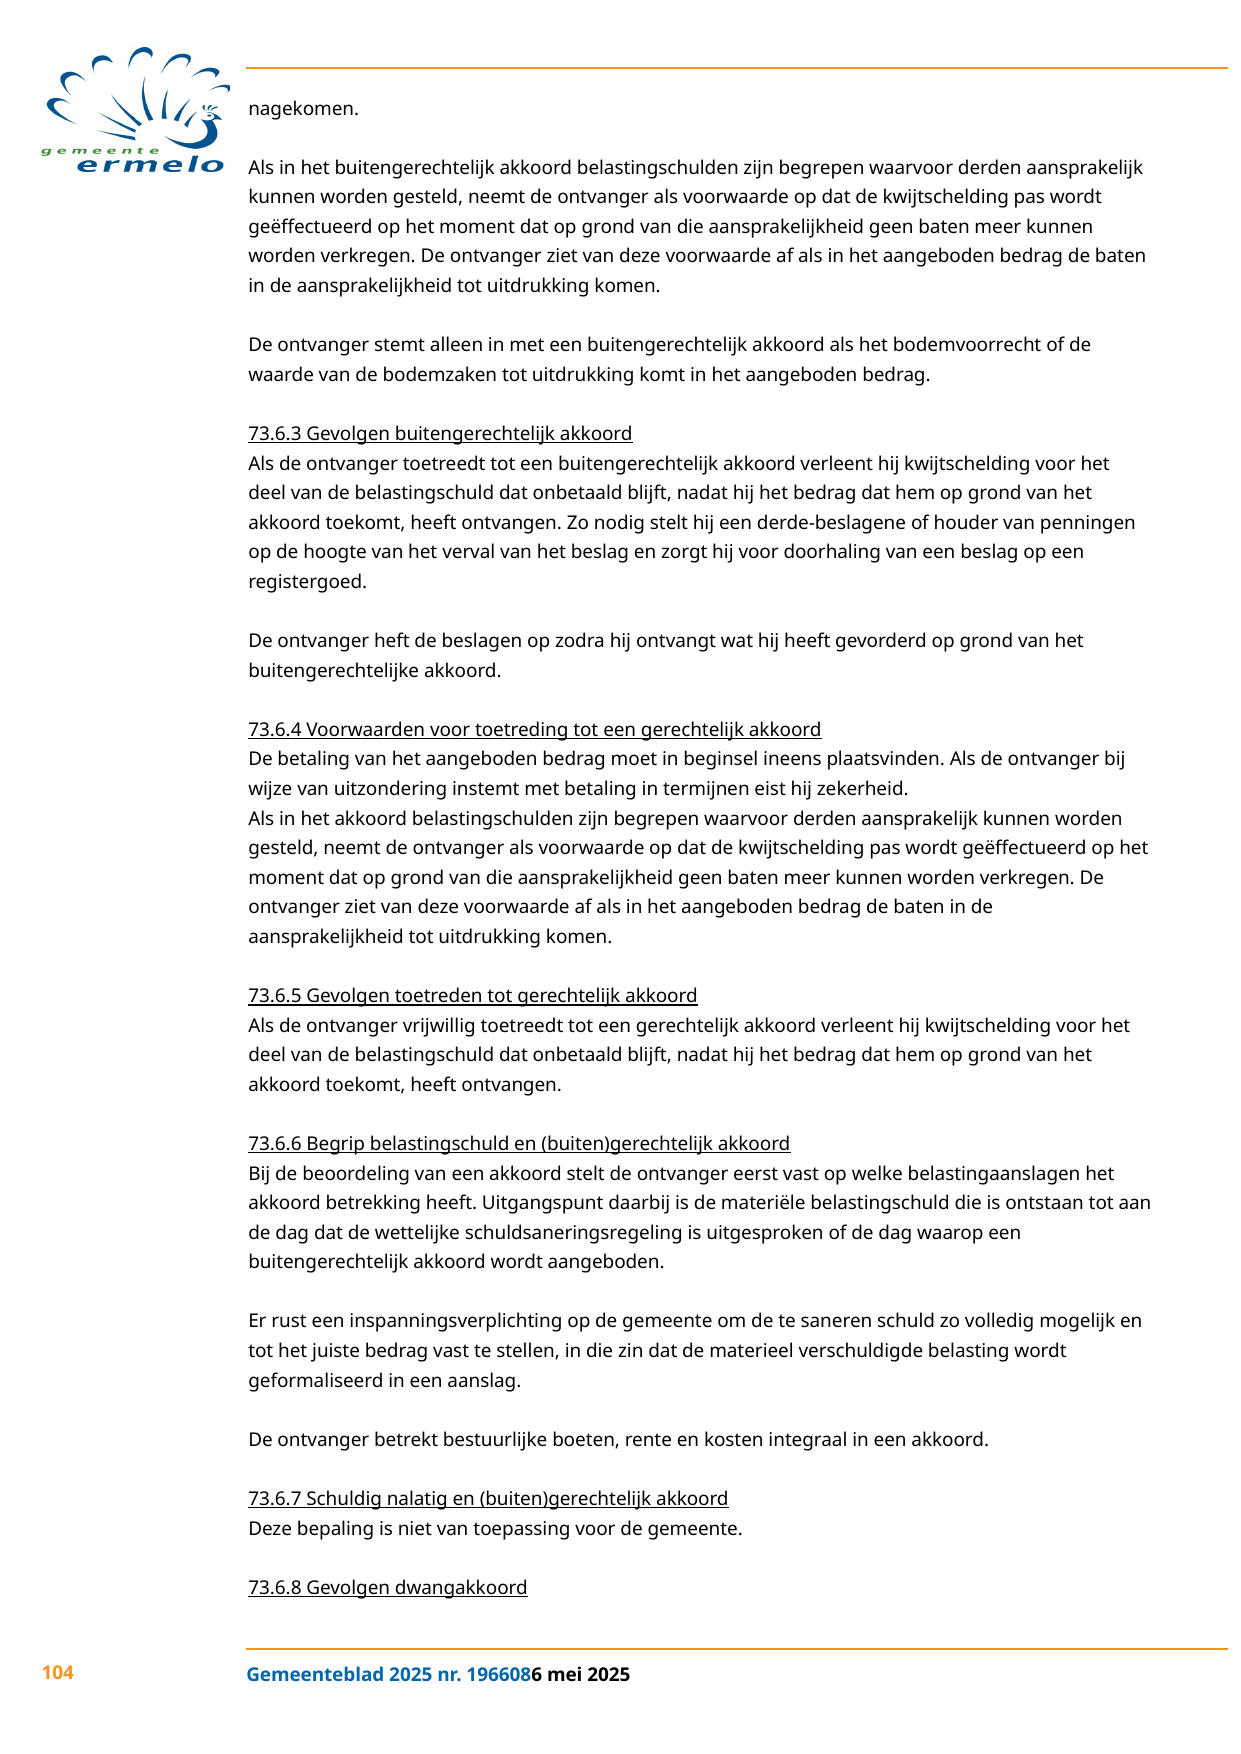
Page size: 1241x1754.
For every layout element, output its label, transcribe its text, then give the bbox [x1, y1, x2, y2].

text 73.6.3 Gevolgen buitengerechtelijk akkoord [248, 420, 1152, 446]
text Als de ontvanger toetreedt tot een buitengerechtelijk akkoord verleent hij kwijtschelding voor het deel van de belastingschuld dat onbetaald blijft, nadat hij het bedrag dat hem op grond van het akkoord toekomt, heeft ontvangen. Zo nodig stelt hij een derde-beslagene of houder van penningen op de hoogte van het verval van het beslag en zorgt hij voor doorhaling van een beslag op een registergoed. [248, 450, 1152, 594]
text Als in het buitengerechtelijk akkoord belastingschulden zijn begrepen waarvoor derden aansprakelijk kunnen worden gesteld, neemt de ontvanger als voorwaarde op dat de kwijtschelding pas wordt geëffectueerd op het moment dat op grond van die aansprakelijkheid geen baten meer kunnen worden verkregen. De ontvanger ziet van deze voorwaarde af als in het aangeboden bedrag de baten in de aansprakelijkheid tot uitdrukking komen. [248, 154, 1152, 298]
text Bij de beoordeling van een akkoord stelt de ontvanger eerst vast op welke belastingaanslagen het akkoord betrekking heeft. Uitgangspunt daarbij is de materiële belastingschuld die is ontstaan tot aan de dag dat de wettelijke schuldsaneringsregeling is uitgesproken of de dag waarop een buitengerechtelijk akkoord wordt aangeboden. [248, 1160, 1152, 1274]
text Er rust een inspanningsverplichting op de gemeente om de te saneren schuld zo volledig mogelijk en tot het juiste bedrag vast te stellen, in die zin dat de materieel verschuldigde belasting wordt geformaliseerd in een aanslag. [248, 1308, 1152, 1393]
text 73.6.7 Schuldig nalatig en (buiten)gerechtelijk akkoord [248, 1485, 1152, 1511]
text 73.6.6 Begrip belastingschuld en (buiten)gerechtelijk akkoord [248, 1130, 1152, 1156]
text De ontvanger stemt alleen in met een buitengerechtelijk akkoord als het bodemvoorrecht of de waarde van de bodemzaken tot uitdrukking komt in het aangeboden bedrag. [248, 331, 1152, 387]
text 73.6.5 Gevolgen toetreden tot gerechtelijk akkoord [248, 982, 1152, 1008]
text De ontvanger heft de beslagen op zodra hij ontvangt wat hij heeft gevorderd op grond van het buitengerechtelijke akkoord. [248, 627, 1152, 683]
text nagekomen. [248, 95, 1152, 121]
text 73.6.4 Voorwaarden voor toetreding tot een gerechtelijk akkoord [248, 716, 1152, 742]
text De ontvanger betrekt bestuurlijke boeten, rente en kosten integraal in een akkoord. [248, 1426, 1152, 1452]
picture [41, 47, 231, 172]
text Deze bepaling is niet van toepassing voor de gemeente. [248, 1515, 1152, 1541]
text 73.6.8 Gevolgen dwangakkoord [248, 1574, 1152, 1600]
text De betaling van het aangeboden bedrag moet in beginsel ineens plaatsvinden. Als de ontvanger bij wijze van uitzondering instemt met betaling in termijnen eist hij zekerheid. [248, 746, 1152, 801]
text Als de ontvanger vrijwillig toetreedt tot een gerechtelijk akkoord verleent hij kwijtschelding voor het deel van de belastingschuld dat onbetaald blijft, nadat hij het bedrag dat hem op grond van het akkoord toekomt, heeft ontvangen. [248, 1012, 1152, 1097]
text Als in het akkoord belastingschulden zijn begrepen waarvoor derden aansprakelijk kunnen worden gesteld, neemt de ontvanger als voorwaarde op dat de kwijtschelding pas wordt geëffectueerd op het moment dat op grond van die aansprakelijkheid geen baten meer kunnen worden verkregen. De ontvanger ziet van deze voorwaarde af als in het aangeboden bedrag de baten in de aansprakelijkheid tot uitdrukking komen. [248, 805, 1152, 949]
